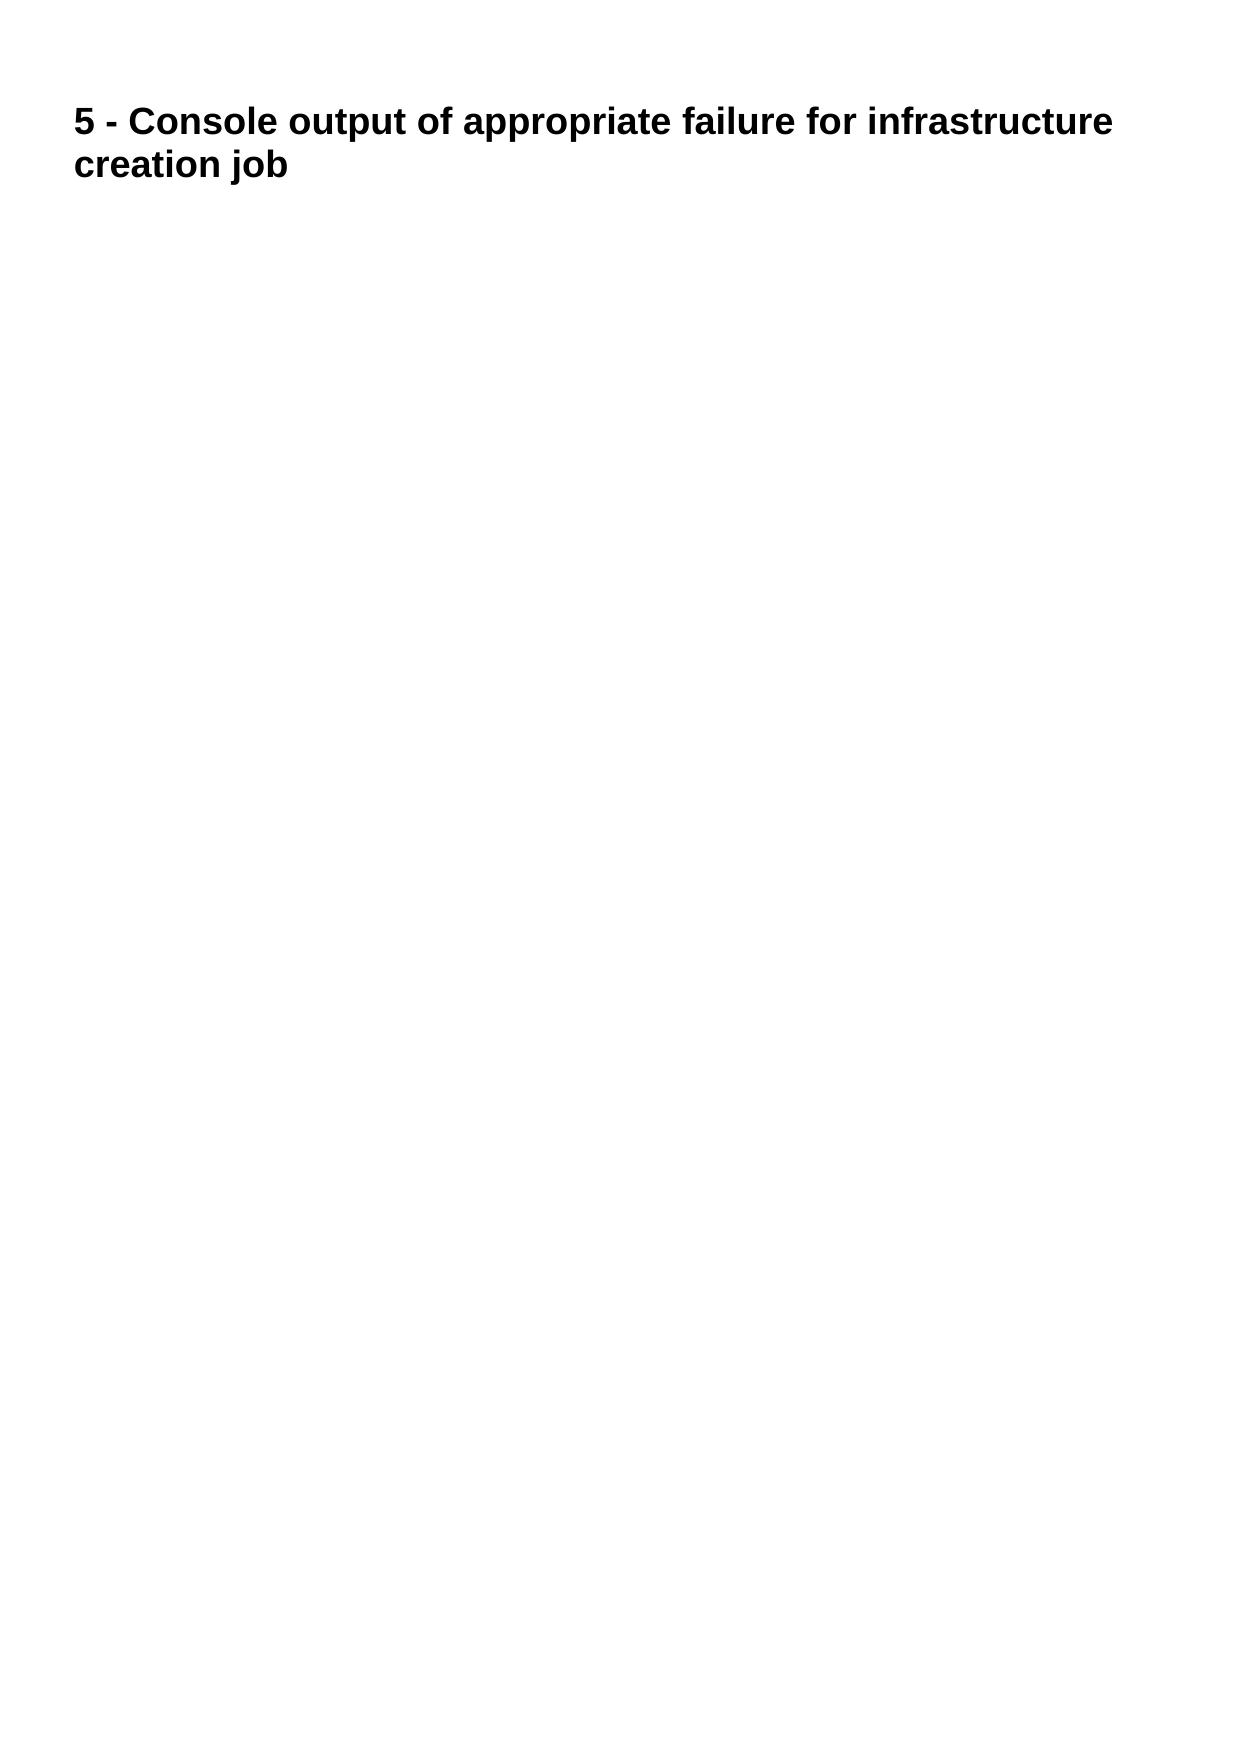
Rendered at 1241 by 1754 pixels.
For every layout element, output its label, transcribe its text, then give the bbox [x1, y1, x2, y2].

subtitle 5 - Console output of appropriate failure for infrastructure creation job [73, 98, 1128, 186]
